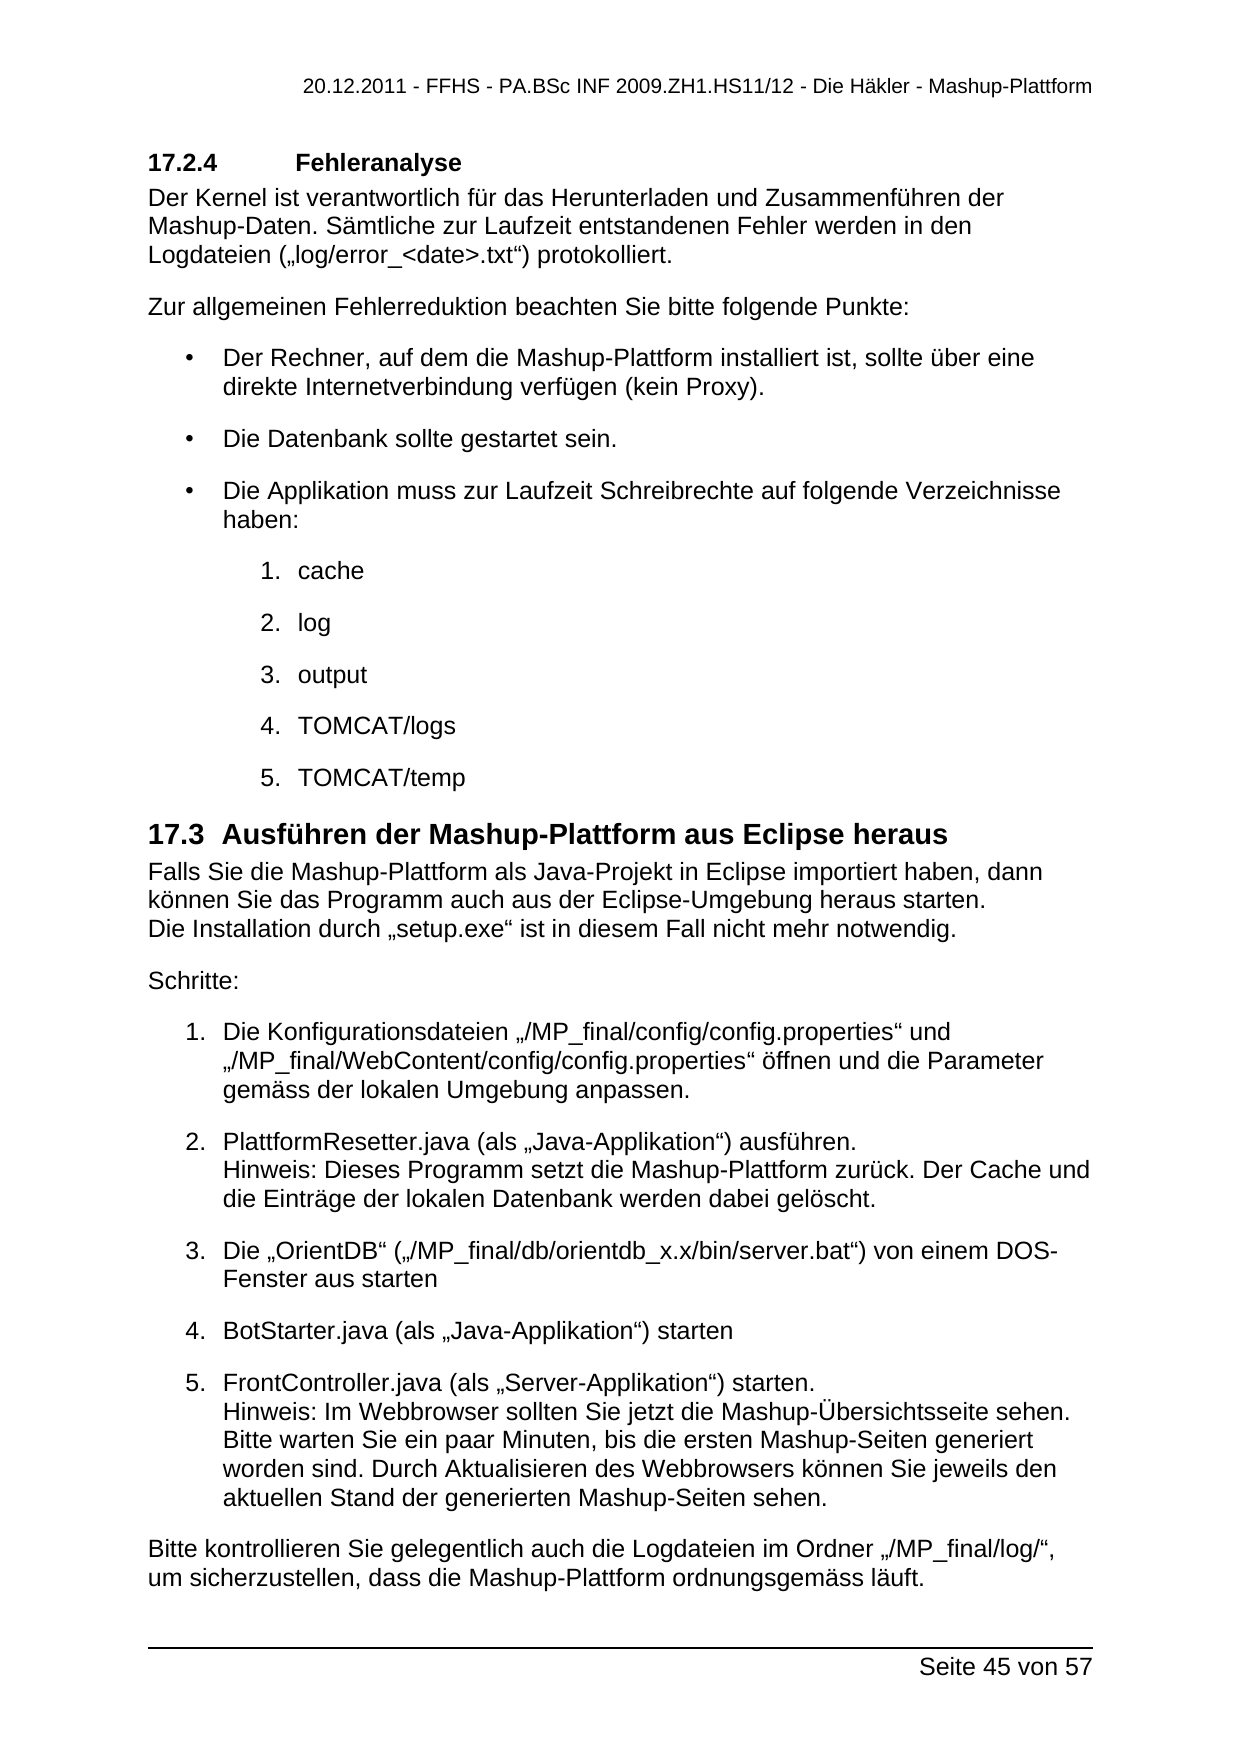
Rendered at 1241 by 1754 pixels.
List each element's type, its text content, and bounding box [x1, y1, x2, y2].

text Schritte: [148, 966, 1093, 994]
list PlattformResetter.java (als „Java-Applikation“) ausführen. Hinweis: Dieses Programm setzt die Mashup-Plattform zurück. Der Cache und die Einträge der lokalen Datenbank werden dabei gelöscht. [185, 1126, 1093, 1213]
list output [260, 659, 1093, 688]
text Falls Sie die Mashup-Plattform als Java-Projekt in Eclipse importiert haben, dann können Sie das Programm auch aus der Eclipse-Umgebung heraus starten. Die Installation durch „setup.exe“ ist in diesem Fall nicht mehr notwendig. [148, 856, 1093, 943]
list TOMCAT/logs [260, 711, 1093, 740]
text Der Kernel ist verantwortlich für das Herunterladen und Zusammenführen der Mashup-Daten. Sämtliche zur Laufzeit entstandenen Fehler werden in den Logdateien („log/error_<date>.txt“) protokolliert. [148, 183, 1093, 269]
list FrontController.java (als „Server-Applikation“) starten. Hinweis: Im Webbrowser sollten Sie jetzt die Mashup-Übersichtsseite sehen. Bitte warten Sie ein paar Minuten, bis die ersten Mashup-Seiten generiert worden sind. Durch Aktualisieren des Webbrowsers können Sie jeweils den aktuellen Stand der generierten Mashup-Seiten sehen. [185, 1368, 1093, 1511]
list Die Applikation muss zur Laufzeit Schreibrechte auf folgende Verzeichnisse haben: [185, 476, 1093, 533]
text Bitte kontrollieren Sie gelegentlich auch die Logdateien im Ordner „/MP_final/log/“, um sicherzustellen, dass die Mashup-Plattform ordnungsgemäss läuft. [148, 1534, 1093, 1592]
subtitle Ausführen der Mashup-Plattform aus Eclipse heraus [148, 817, 1093, 850]
list Der Rechner, auf dem die Mashup-Plattform installiert ist, sollte über eine direkte Internetverbindung verfügen (kein Proxy). [185, 343, 1093, 401]
list log [260, 608, 1093, 637]
list Die „OrientDB“ („/MP_final/db/orientdb_x.x/bin/server.bat“) von einem DOS-Fenster aus starten [185, 1236, 1093, 1293]
list Die Konfigurationsdateien „/MP_final/config/config.properties“ und „/MP_final/WebContent/config/config.properties“ öffnen und die Parameter gemäss der lokalen Umgebung anpassen. [185, 1017, 1093, 1103]
text Zur allgemeinen Fehlerreduktion beachten Sie bitte folgende Punkte: [148, 292, 1093, 321]
list TOMCAT/temp [260, 763, 1093, 792]
subtitle Fehleranalyse [148, 148, 1093, 176]
list BotStarter.java (als „Java-Applikation“) starten [185, 1316, 1093, 1345]
list Die Datenbank sollte gestartet sein. [185, 424, 1093, 453]
list cache [260, 556, 1093, 585]
